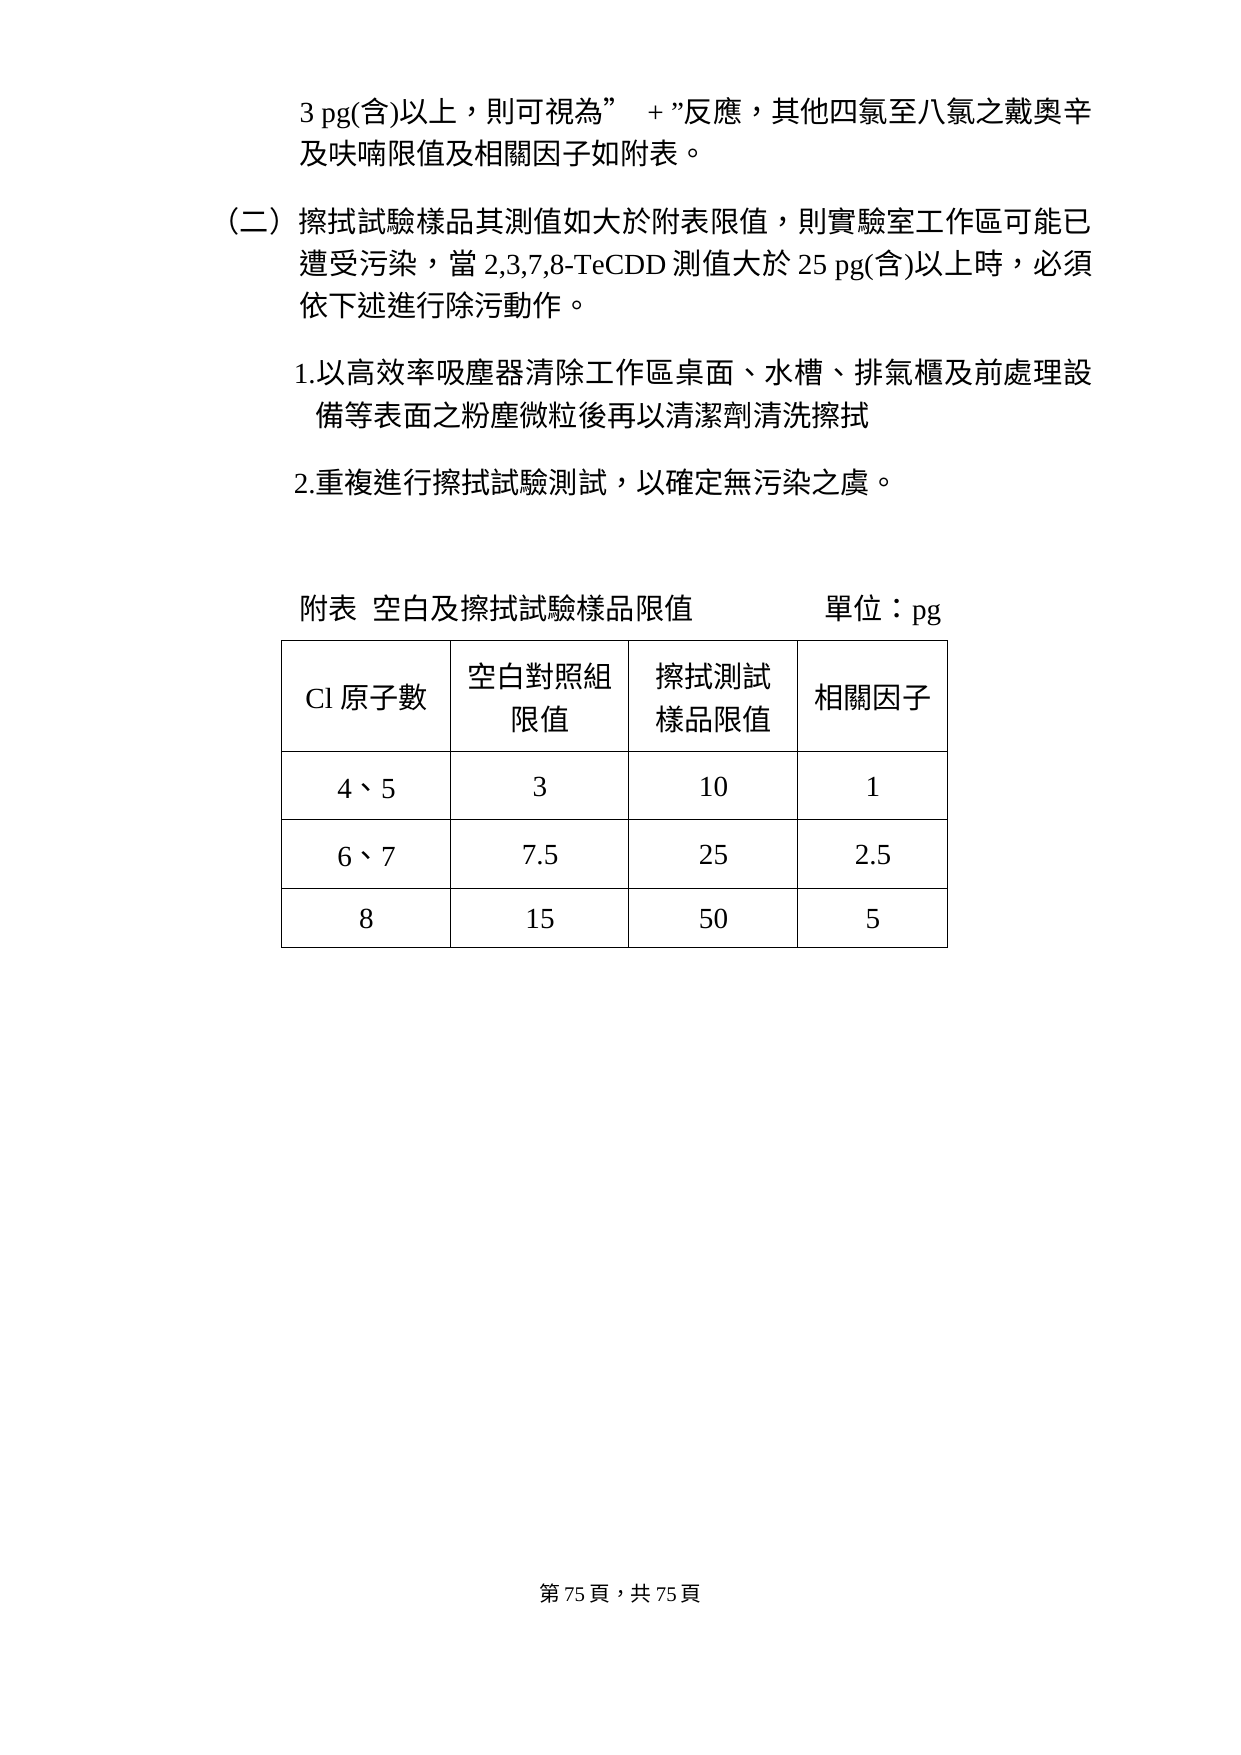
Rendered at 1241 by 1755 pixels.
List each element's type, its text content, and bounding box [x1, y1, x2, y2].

table_cell 4、5 [282, 752, 450, 819]
table_cell 10 [629, 752, 797, 819]
table_cell 15 [451, 889, 628, 947]
text 1.以高效率吸塵器清除工作區桌面、水槽、排氣櫃及前處理設備等表面之粉塵微粒後再以清潔劑清洗擦拭 [293, 350, 1093, 435]
table_cell 5 [798, 889, 947, 947]
table_cell 6、7 [282, 820, 450, 888]
table_cell 7.5 [451, 820, 628, 888]
table_cell 3 [451, 752, 628, 819]
table_cell 50 [629, 889, 797, 947]
text 3 pg(含)以上，則可視為” + ”反應，其他四氯至八氯之戴奧辛及呋喃限值及相關因子如附表。 [210, 89, 1093, 173]
text 附表 空白及擦拭試驗樣品限值 單位：pg [148, 586, 1093, 628]
text （二）擦拭試驗樣品其測值如大於附表限值，則實驗室工作區可能已遭受污染，當2,3,7,8-TeCDD測值大於25 pg(含)以上時，必須依下述進行除污動作。 [210, 198, 1093, 325]
table_header Cl 原子數 [282, 641, 450, 751]
table_cell 25 [629, 820, 797, 888]
table_header 相關因子 [798, 641, 947, 751]
table_header 擦拭測試 樣品限值 [629, 641, 797, 751]
table_cell 2.5 [798, 820, 947, 888]
table_header 空白對照組限值 [451, 641, 628, 751]
text 2.重複進行擦拭試驗測試，以確定無污染之虞。 [293, 460, 1093, 502]
table_cell 1 [798, 752, 947, 819]
table_cell 8 [282, 889, 450, 947]
